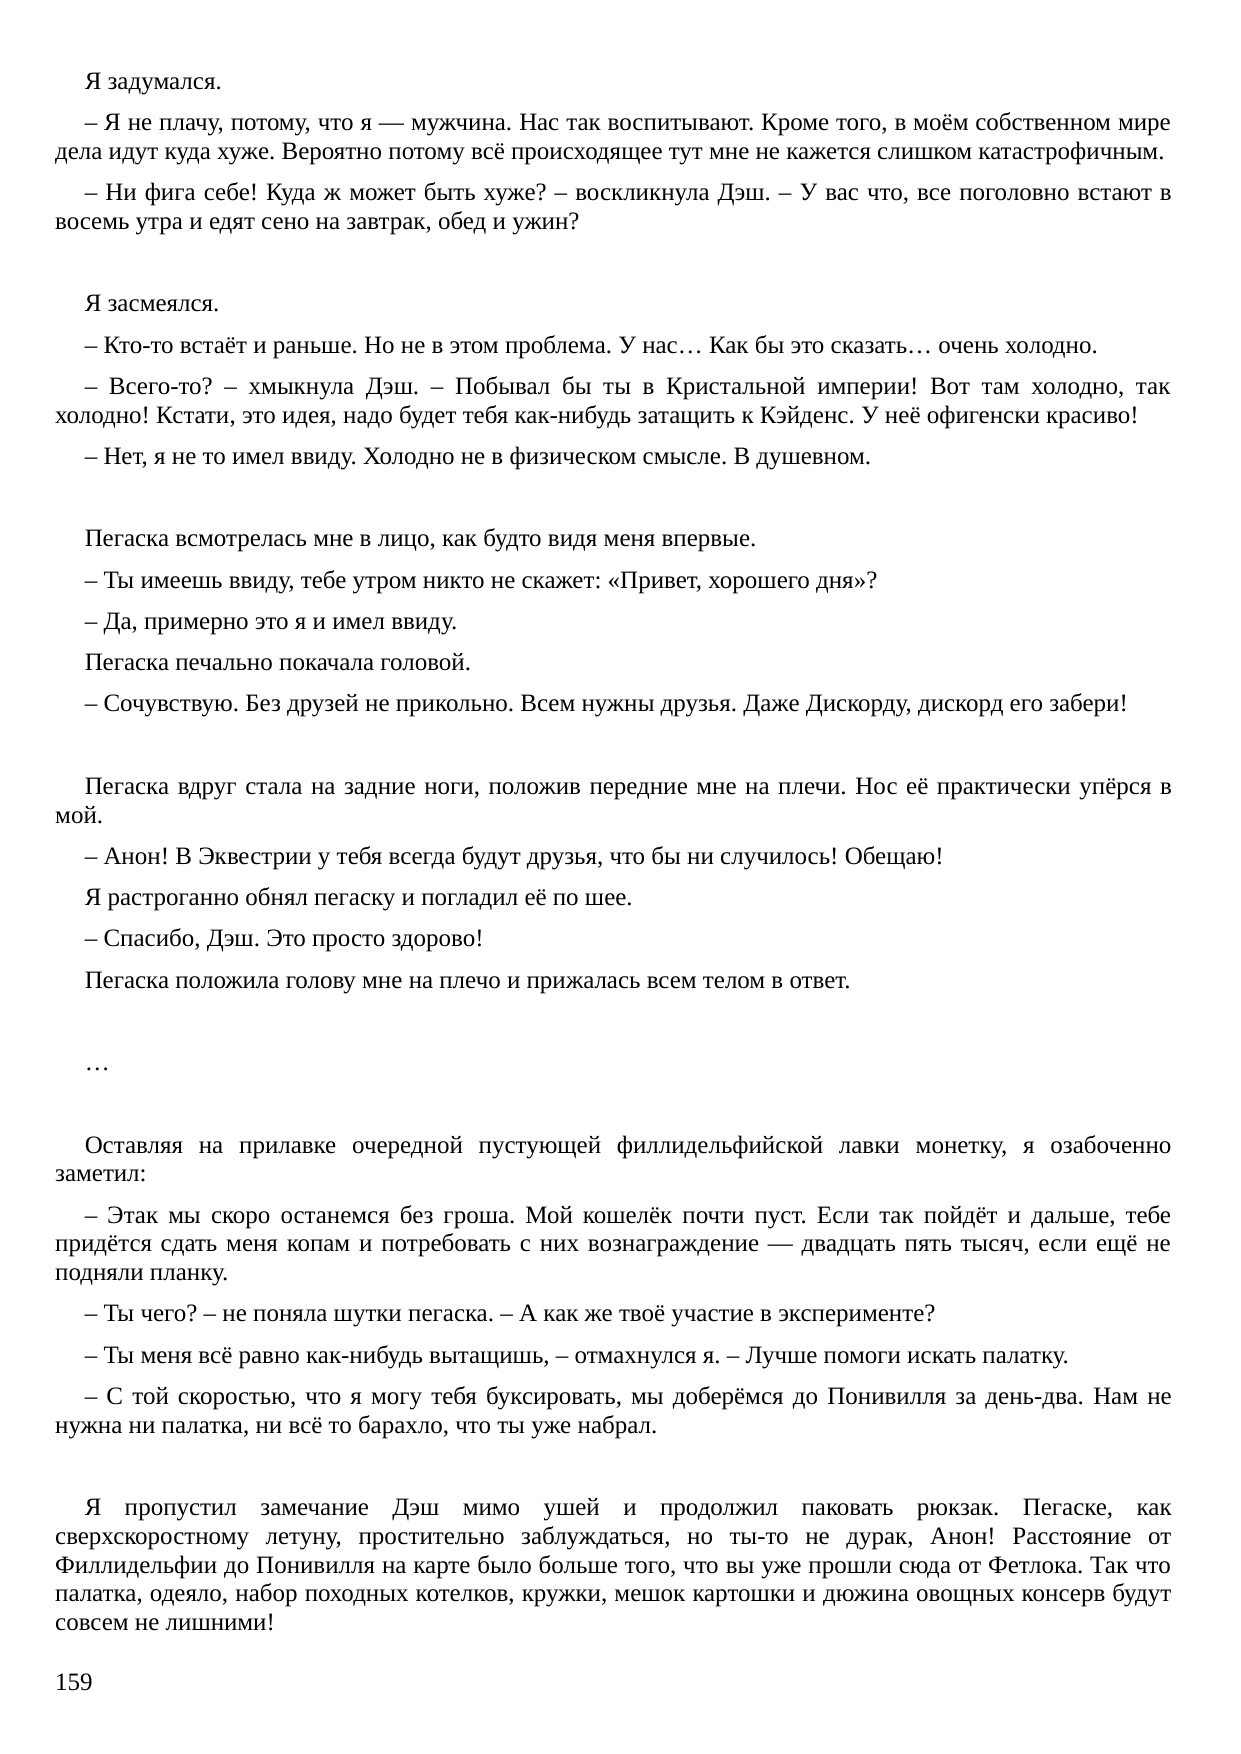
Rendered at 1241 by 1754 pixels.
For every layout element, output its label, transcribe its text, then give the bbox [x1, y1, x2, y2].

text – Ты имеешь ввиду, тебе утром никто не скажет: «Привет, хорошего дня»? [55, 565, 1173, 593]
text – Ты чего? – не поняла шутки пегаска. – А как же твоё участие в эксперименте? [55, 1298, 1173, 1327]
text – Нет, я не то имел ввиду. Холодно не в физическом смысле. В душевном. [55, 441, 1173, 470]
text Пегаска положила голову мне на плечо и прижалась всем телом в ответ. [55, 965, 1173, 993]
text – Спасибо, Дэш. Это просто здорово! [55, 923, 1173, 952]
text – Сочувствую. Без друзей не прикольно. Всем нужны друзья. Даже Дискорду, дискорд его забери! [55, 688, 1173, 717]
text – Всего-то? – хмыкнула Дэш. – Побывал бы ты в Кристальной империи! Вот там холодно, так холодно! Кстати, это идея, надо будет тебя как-нибудь затащить к Кэйденс. У неё офигенски красиво! [55, 371, 1173, 428]
text – Я не плачу, потому, что я — мужчина. Нас так воспитывают. Кроме того, в моём собственном мире дела идут куда хуже. Вероятно потому всё происходящее тут мне не кажется слишком катастрофичным. [55, 107, 1173, 165]
text – Ни фига себе! Куда ж может быть хуже? – воскликнула Дэш. – У вас что, все поголовно встают в восемь утра и едят сено на завтрак, обед и ужин? [55, 177, 1173, 235]
text – С той скоростью, что я могу тебя буксировать, мы доберёмся до Понивилля за день-два. Нам не нужна ни палатка, ни всё то барахло, что ты уже набрал. [55, 1381, 1173, 1438]
text – Ты меня всё равно как-нибудь вытащишь, – отмахнулся я. – Лучше помоги искать палатку. [55, 1340, 1173, 1368]
text Я засмеялся. [55, 288, 1173, 317]
text Пегаска печально покачала головой. [55, 647, 1173, 676]
text – Анон! В Эквестрии у тебя всегда будут друзья, что бы ни случилось! Обещаю! [55, 841, 1173, 870]
text – Кто-то встаёт и раньше. Но не в этом проблема. У нас… Как бы это сказать… очень холодно. [55, 330, 1173, 358]
text Я растроганно обнял пегаску и погладил её по шее. [55, 882, 1173, 911]
text Я пропустил замечание Дэш мимо ушей и продолжил паковать рюкзак. Пегаске, как сверхскоростному летуну, простительно заблуждаться, но ты-то не дурак, Анон! Расстояние от Филлидельфии до Понивилля на карте было больше того, что вы уже прошли сюда от Фетлока. Так что палатка, одеяло, набор походных котелков, кружки, мешок картошки и дюжина овощных консерв будут совсем не лишними! [55, 1492, 1173, 1636]
text Пегаска вдруг стала на задние ноги, положив передние мне на плечи. Нос её практически упёрся в мой. [55, 771, 1173, 828]
text – Да, примерно это я и имел ввиду. [55, 606, 1173, 635]
text Оставляя на прилавке очередной пустующей филлидельфийской лавки монетку, я озабоченно заметил: [55, 1130, 1173, 1187]
text Я задумался. [55, 66, 1173, 95]
text … [55, 1047, 1173, 1076]
text Пегаска всмотрелась мне в лицо, как будто видя меня впервые. [55, 523, 1173, 552]
text – Этак мы скоро останемся без гроша. Мой кошелёк почти пуст. Если так пойдёт и дальше, тебе придётся сдать меня копам и потребовать с них вознаграждение — двадцать пять тысяч, если ещё не подняли планку. [55, 1200, 1173, 1286]
